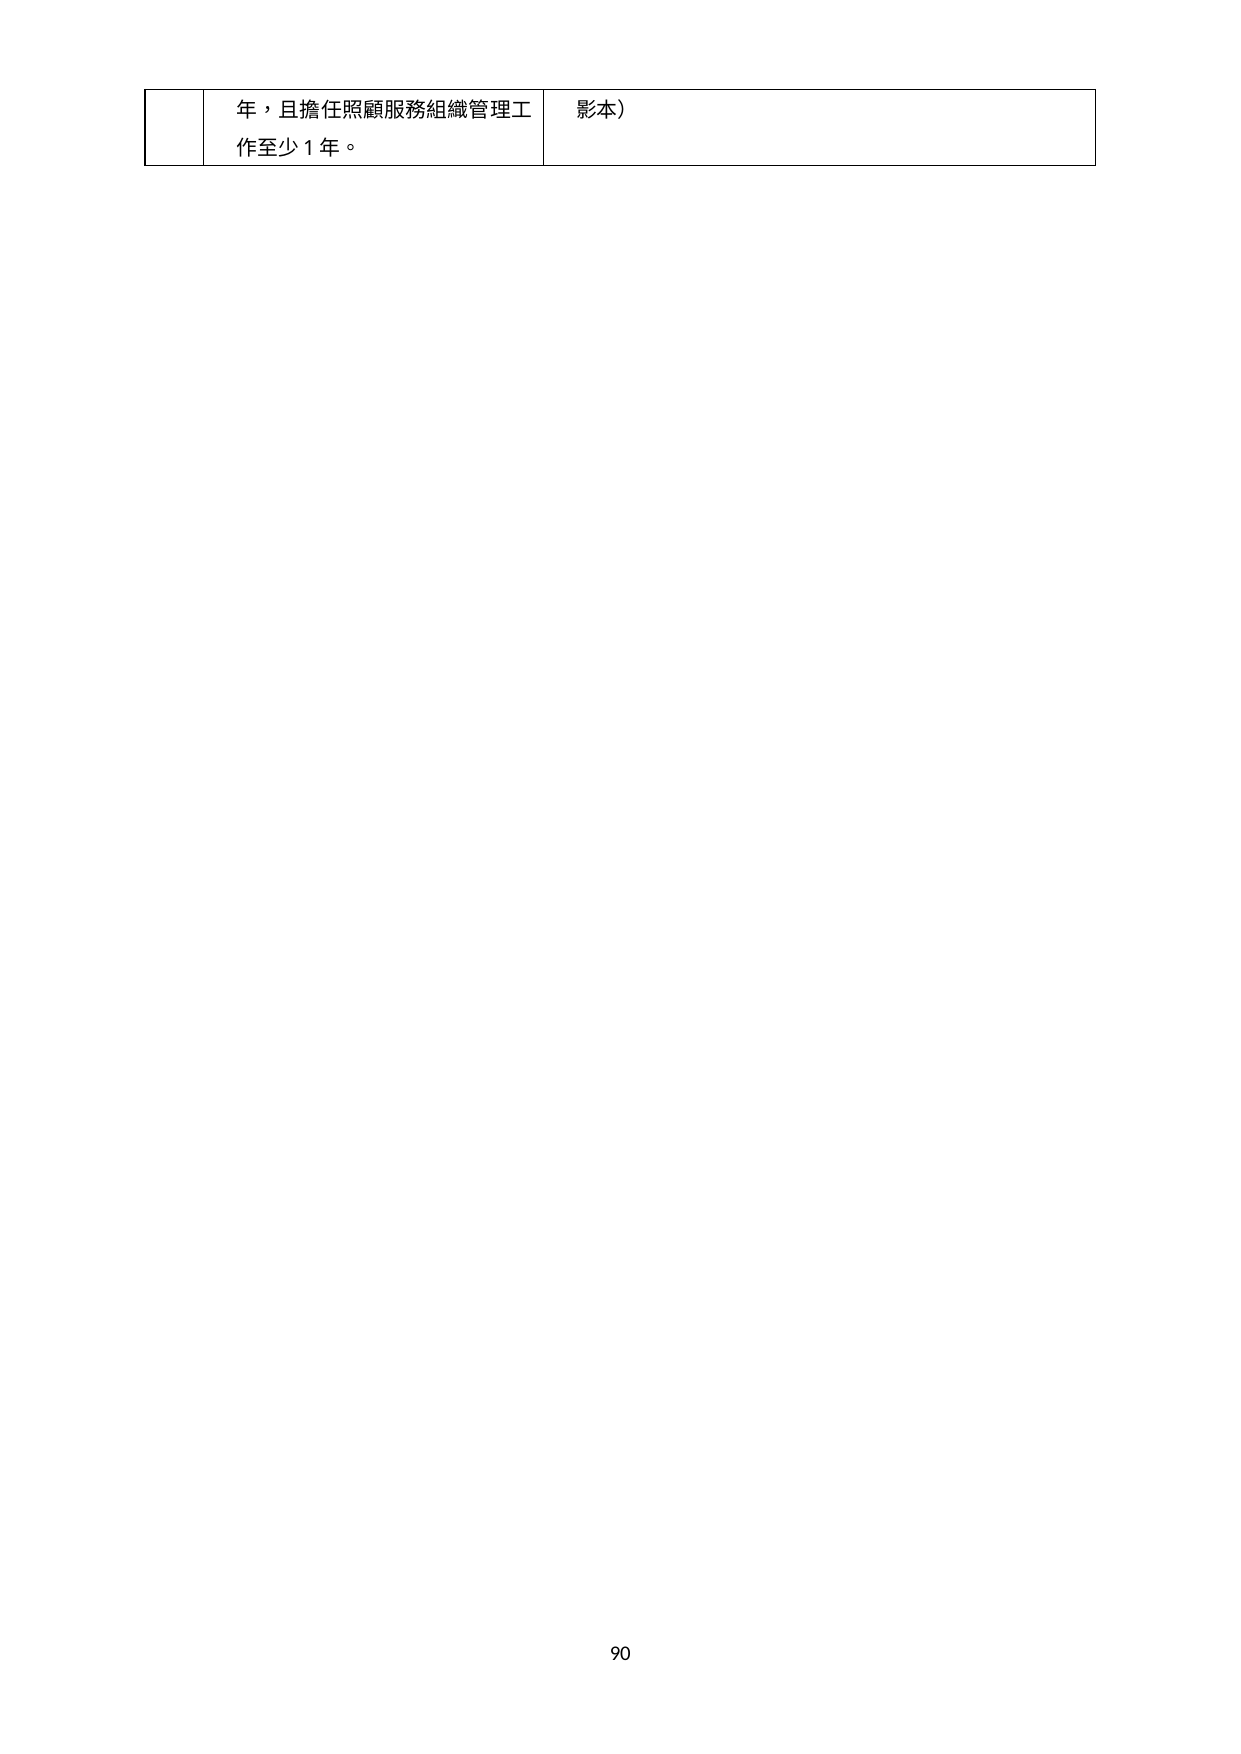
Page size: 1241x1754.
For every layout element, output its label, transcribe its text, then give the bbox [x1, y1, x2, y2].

table_cell [146, 90, 203, 165]
table_cell 影本） [544, 90, 1095, 165]
table_cell 年，且擔任照顧服務組織管理工作至少1年。 [204, 90, 543, 165]
